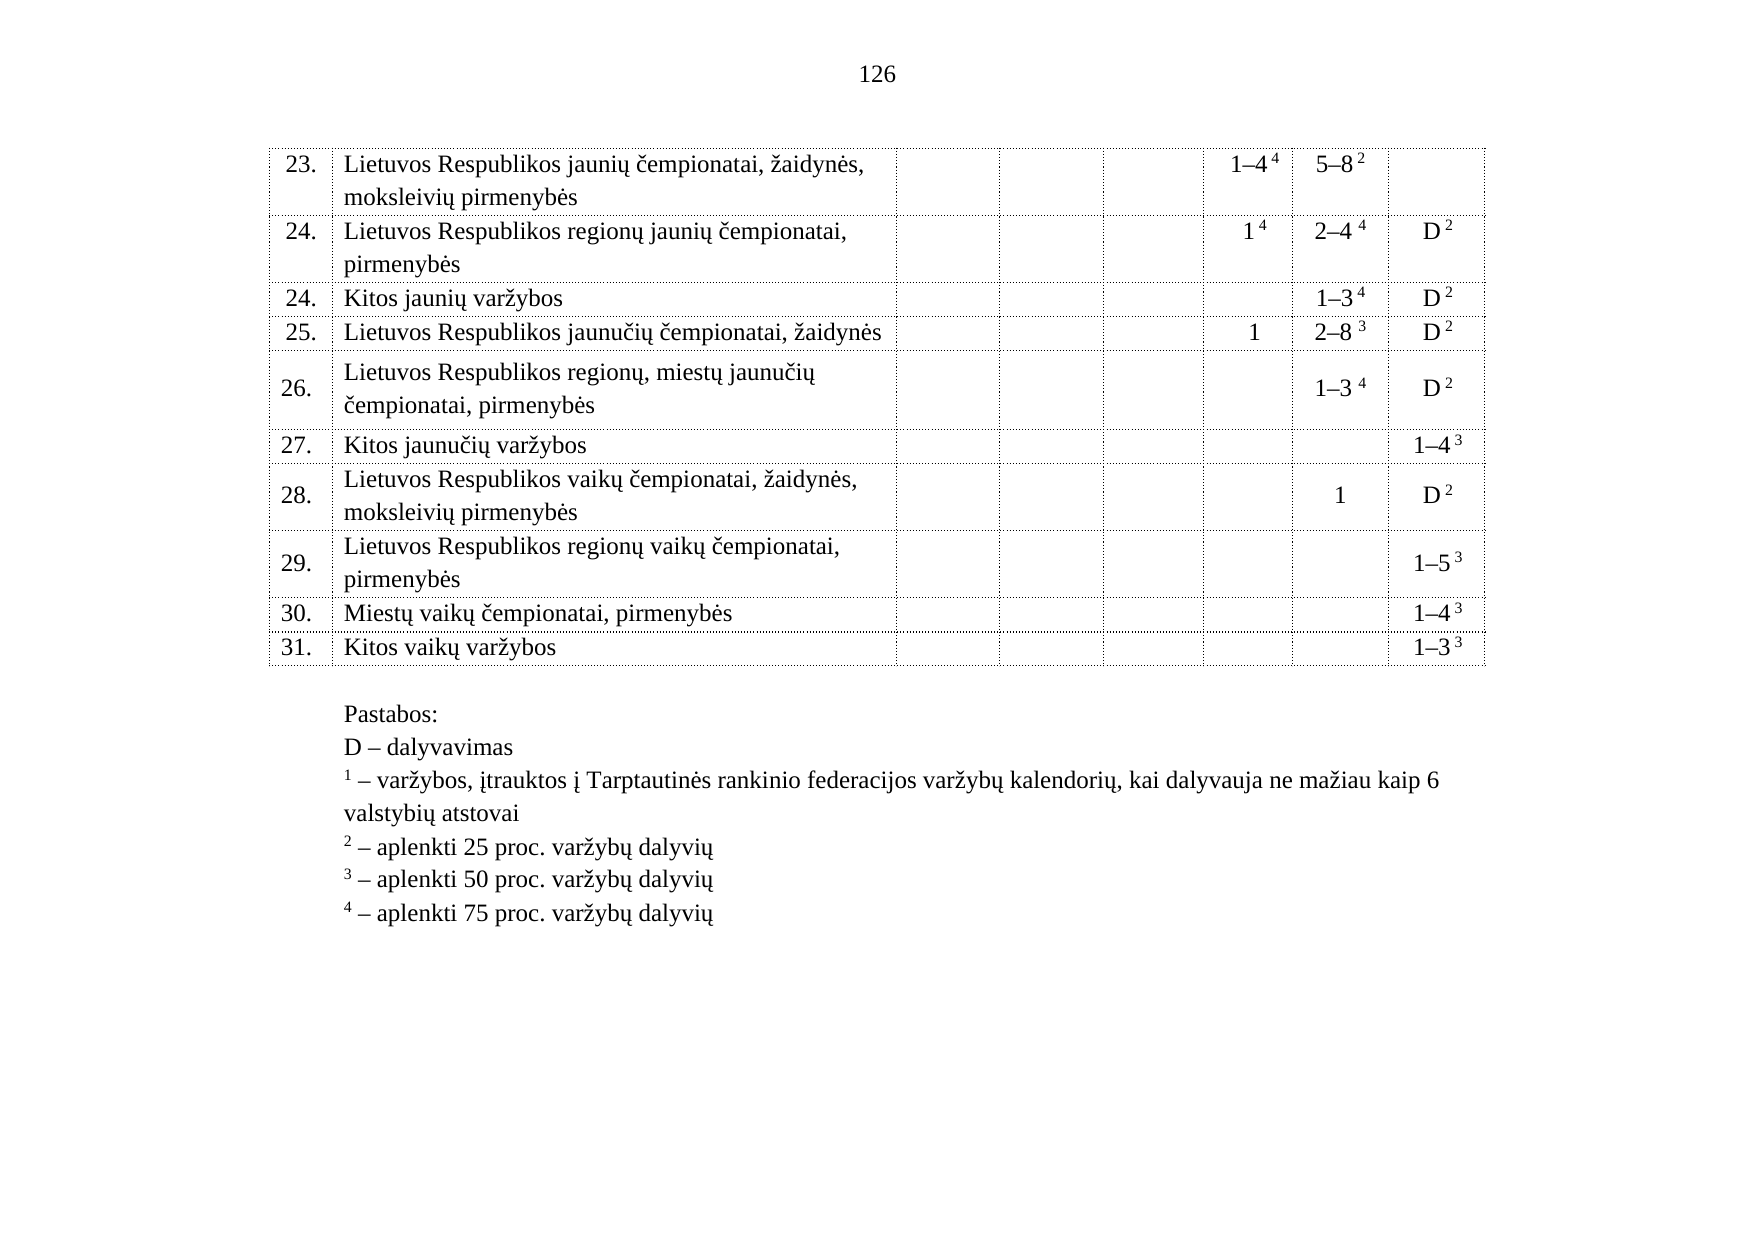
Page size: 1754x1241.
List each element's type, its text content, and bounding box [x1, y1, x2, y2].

table_cell 1 4 [1204, 215, 1292, 282]
table_cell [1204, 350, 1292, 429]
table_cell 24. [270, 282, 333, 316]
table_cell [896, 316, 999, 350]
table_cell 1 [1204, 316, 1292, 350]
table_cell [1104, 463, 1204, 530]
table_cell 1–4 3 [1388, 429, 1484, 463]
table_cell [896, 215, 999, 282]
table_cell Lietuvos Respublikos regionų, miestų jaunučių čempionatai, pirmenybės [333, 350, 896, 429]
table_cell D 2 [1388, 350, 1484, 429]
table_cell [896, 530, 999, 597]
table_cell 1–4 3 [1388, 597, 1484, 631]
table_cell [270, 665, 333, 699]
table_cell 26. [270, 350, 333, 429]
table_cell D 2 [1388, 282, 1484, 316]
table_cell [1104, 350, 1204, 429]
table_cell [1293, 631, 1388, 665]
table_cell [1293, 597, 1388, 631]
table_cell [1000, 215, 1104, 282]
table_cell [333, 665, 1484, 699]
table_cell [1000, 463, 1104, 530]
table_cell 1–3 4 [1293, 350, 1388, 429]
table_cell [1388, 148, 1484, 215]
table_cell [1104, 215, 1204, 282]
table_cell [1000, 530, 1104, 597]
table_cell [1104, 148, 1204, 215]
table_cell 1–3 4 [1293, 282, 1388, 316]
table_cell Miestų vaikų čempionatai, pirmenybės [333, 597, 896, 631]
table_cell [1204, 429, 1292, 463]
table_cell 31. [270, 631, 333, 665]
table_cell 2–8 3 [1293, 316, 1388, 350]
table_cell [896, 148, 999, 215]
table_cell [1000, 148, 1104, 215]
table_cell 27. [270, 429, 333, 463]
table_cell [896, 631, 999, 665]
table_cell [896, 350, 999, 429]
table_cell [1204, 631, 1292, 665]
table_cell [1104, 631, 1204, 665]
table_cell [1204, 463, 1292, 530]
table_cell [1000, 429, 1104, 463]
table_cell Kitos jaunučių varžybos [333, 429, 896, 463]
table_cell Lietuvos Respublikos vaikų čempionatai, žaidynės, moksleivių pirmenybės [333, 463, 896, 530]
table_cell [1293, 429, 1388, 463]
table_cell 23. [270, 148, 333, 215]
table_cell Lietuvos Respublikos regionų vaikų čempionatai, pirmenybės [333, 530, 896, 597]
table_cell 25. [270, 316, 333, 350]
table_cell [1000, 597, 1104, 631]
table_cell [896, 463, 999, 530]
table_cell 5–8 2 [1293, 148, 1388, 215]
table_cell 24. [270, 215, 333, 282]
table_cell [1104, 530, 1204, 597]
table_cell [1104, 282, 1204, 316]
table_cell D 2 [1388, 215, 1484, 282]
table_cell 2–4 4 [1293, 215, 1388, 282]
table_cell 28. [270, 463, 333, 530]
table_cell [1000, 282, 1104, 316]
table_cell 1 [1293, 463, 1388, 530]
table_cell [1104, 429, 1204, 463]
table_cell [896, 597, 999, 631]
table_cell [1204, 597, 1292, 631]
table_cell Lietuvos Respublikos jaunių čempionatai, žaidynės, moksleivių pirmenybės [333, 148, 896, 215]
table_cell 1–4 4 [1204, 148, 1292, 215]
table_cell [896, 282, 999, 316]
table_cell [1000, 316, 1104, 350]
table_cell Kitos jaunių varžybos [333, 282, 896, 316]
table_cell Lietuvos Respublikos jaunučių čempionatai, žaidynės [333, 316, 896, 350]
table_cell 1–3 3 [1388, 631, 1484, 665]
table_cell 29. [270, 530, 333, 597]
table_cell Pastabos: D – dalyvavimas 1 – varžybos, įtrauktos į Tarptautinės rankinio federacijos varžybų kalendorių, kai dalyvauja ne mažiau kaip 6 valstybių atstovai 2 – aplenkti 25 proc. varžybų dalyvių 3 – aplenkti 50 proc. varžybų dalyvių 4 – aplenkti 75 proc. varžybų dalyvių [333, 700, 1484, 931]
table_cell [1000, 350, 1104, 429]
table_cell [270, 700, 333, 931]
table_cell 30. [270, 597, 333, 631]
table_cell [1000, 631, 1104, 665]
table_cell [1204, 530, 1292, 597]
table_cell D 2 [1388, 463, 1484, 530]
table_cell [1293, 530, 1388, 597]
table_cell Kitos vaikų varžybos [333, 631, 896, 665]
table_cell [1204, 282, 1292, 316]
table_cell [896, 429, 999, 463]
table_cell [1104, 597, 1204, 631]
table_cell [1104, 316, 1204, 350]
table_cell 1–5 3 [1388, 530, 1484, 597]
table_cell Lietuvos Respublikos regionų jaunių čempionatai, pirmenybės [333, 215, 896, 282]
table_cell D 2 [1388, 316, 1484, 350]
